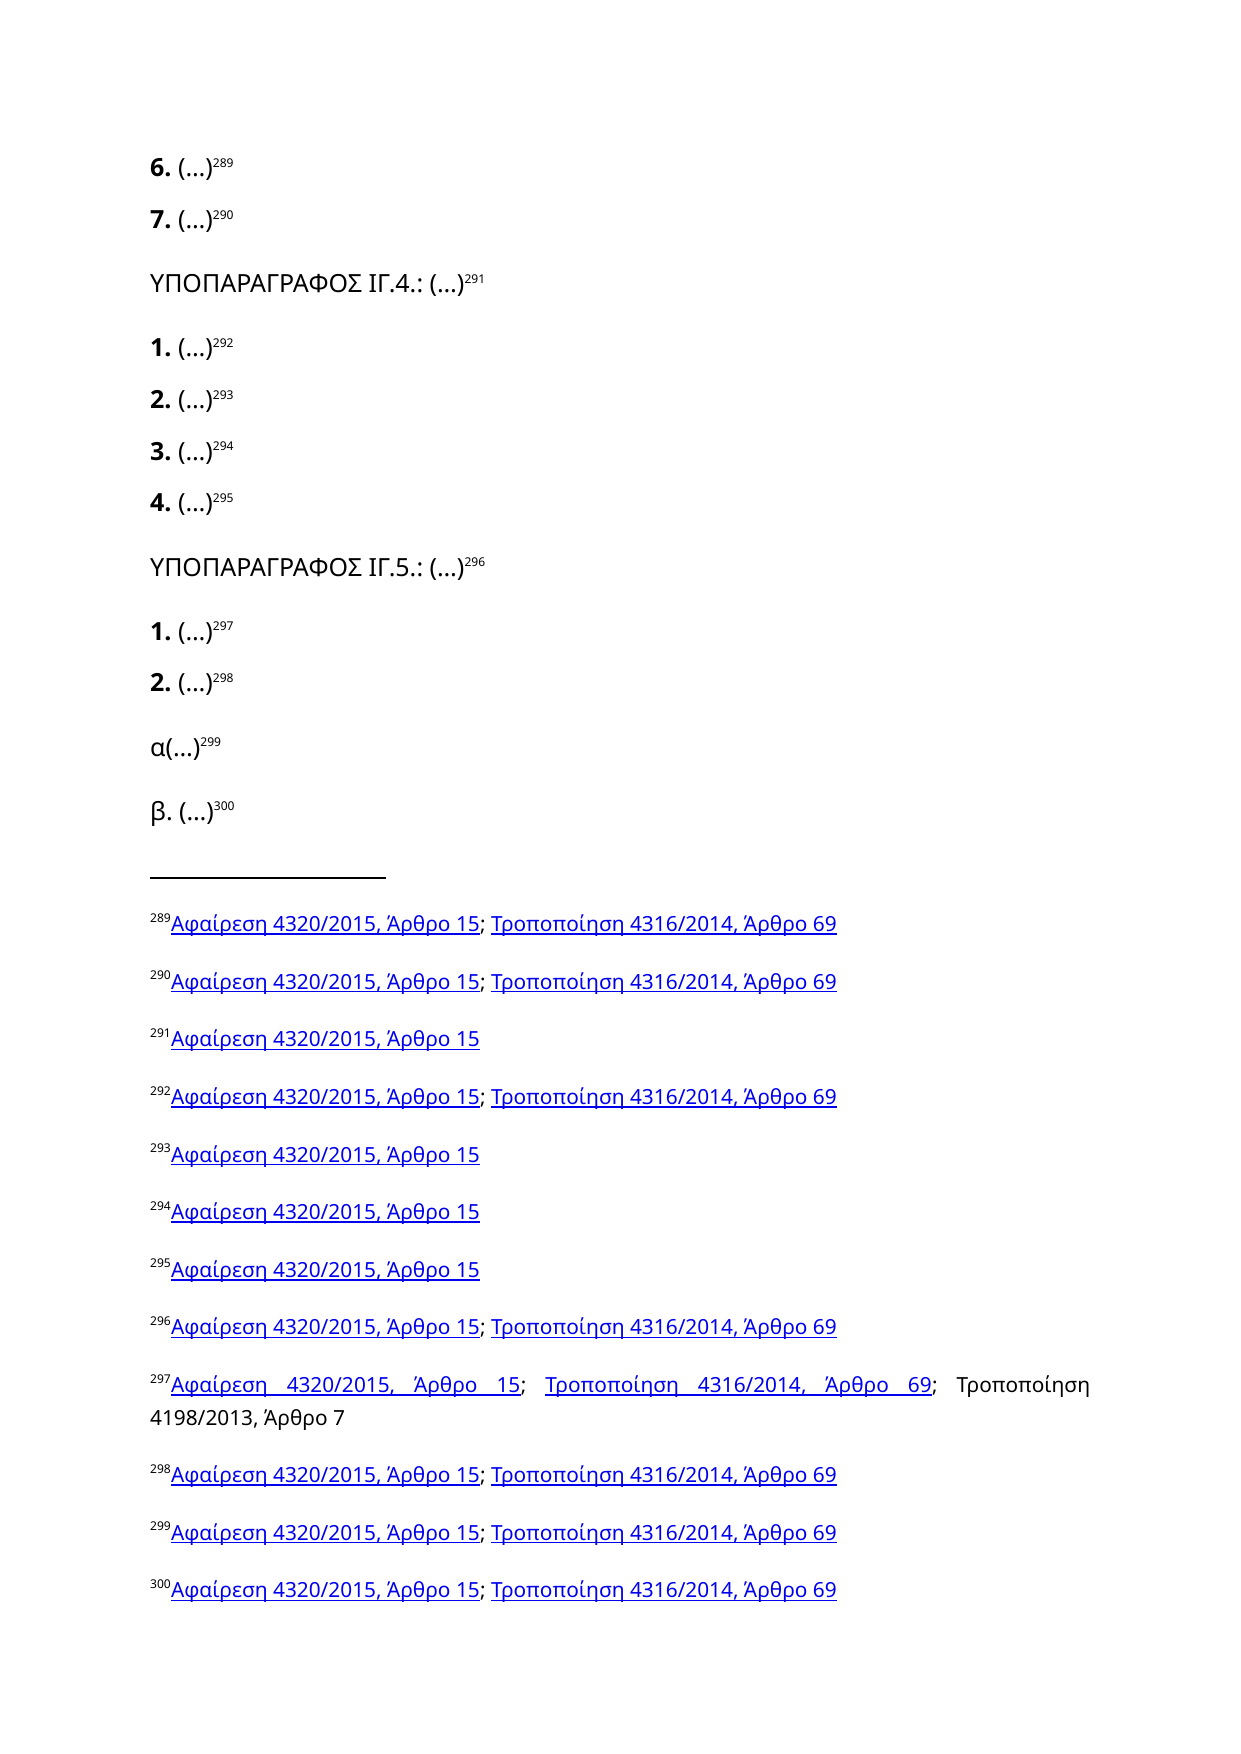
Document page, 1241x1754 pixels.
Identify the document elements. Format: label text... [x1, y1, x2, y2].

text Αφαίρεση 4320/2015, Άρθρο 15 [150, 1197, 1090, 1226]
text 4. (…) [150, 485, 1090, 519]
text Αφαίρεση 4320/2015, Άρθρο 15; Τροποποίηση 4316/2014, Άρθρο 69 [150, 1312, 1090, 1341]
text 2. (…) [150, 382, 1090, 416]
text Αφαίρεση 4320/2015, Άρθρο 15 [150, 1255, 1090, 1283]
text 7. (…) [150, 202, 1090, 236]
text 1. (…) [150, 330, 1090, 364]
text 1. (…) [150, 613, 1090, 647]
text ΥΠΟΠΑΡΑΓΡΑΦΟΣ ΙΓ.5.: (…) [150, 549, 1090, 583]
text Αφαίρεση 4320/2015, Άρθρο 15; Τροποποίηση 4316/2014, Άρθρο 69 [150, 1576, 1090, 1604]
text Αφαίρεση 4320/2015, Άρθρο 15; Τροποποίηση 4316/2014, Άρθρο 69 [150, 967, 1090, 995]
text 6. (…) [150, 150, 1090, 184]
text ΥΠΟΠΑΡΑΓΡΑΦΟΣ ΙΓ.4.: (…) [150, 266, 1090, 300]
text Αφαίρεση 4320/2015, Άρθρο 15; Τροποποίηση 4316/2014, Άρθρο 69 [150, 1460, 1090, 1489]
text Αφαίρεση 4320/2015, Άρθρο 15 [150, 1024, 1090, 1053]
text 3. (…) [150, 433, 1090, 467]
text α(…) [150, 729, 1090, 763]
text Αφαίρεση 4320/2015, Άρθρο 15; Τροποποίηση 4316/2014, Άρθρο 69 [150, 1518, 1090, 1546]
text Αφαίρεση 4320/2015, Άρθρο 15; Τροποποίηση 4316/2014, Άρθρο 69; Τροποποίηση 4198/2013, Άρθρο 7 [150, 1370, 1090, 1431]
text Αφαίρεση 4320/2015, Άρθρο 15; Τροποποίηση 4316/2014, Άρθρο 69 [150, 909, 1090, 938]
text 2. (…) [150, 665, 1090, 699]
text Αφαίρεση 4320/2015, Άρθρο 15 [150, 1140, 1090, 1168]
text Αφαίρεση 4320/2015, Άρθρο 15; Τροποποίηση 4316/2014, Άρθρο 69 [150, 1082, 1090, 1111]
text β. (…) [150, 793, 1090, 827]
